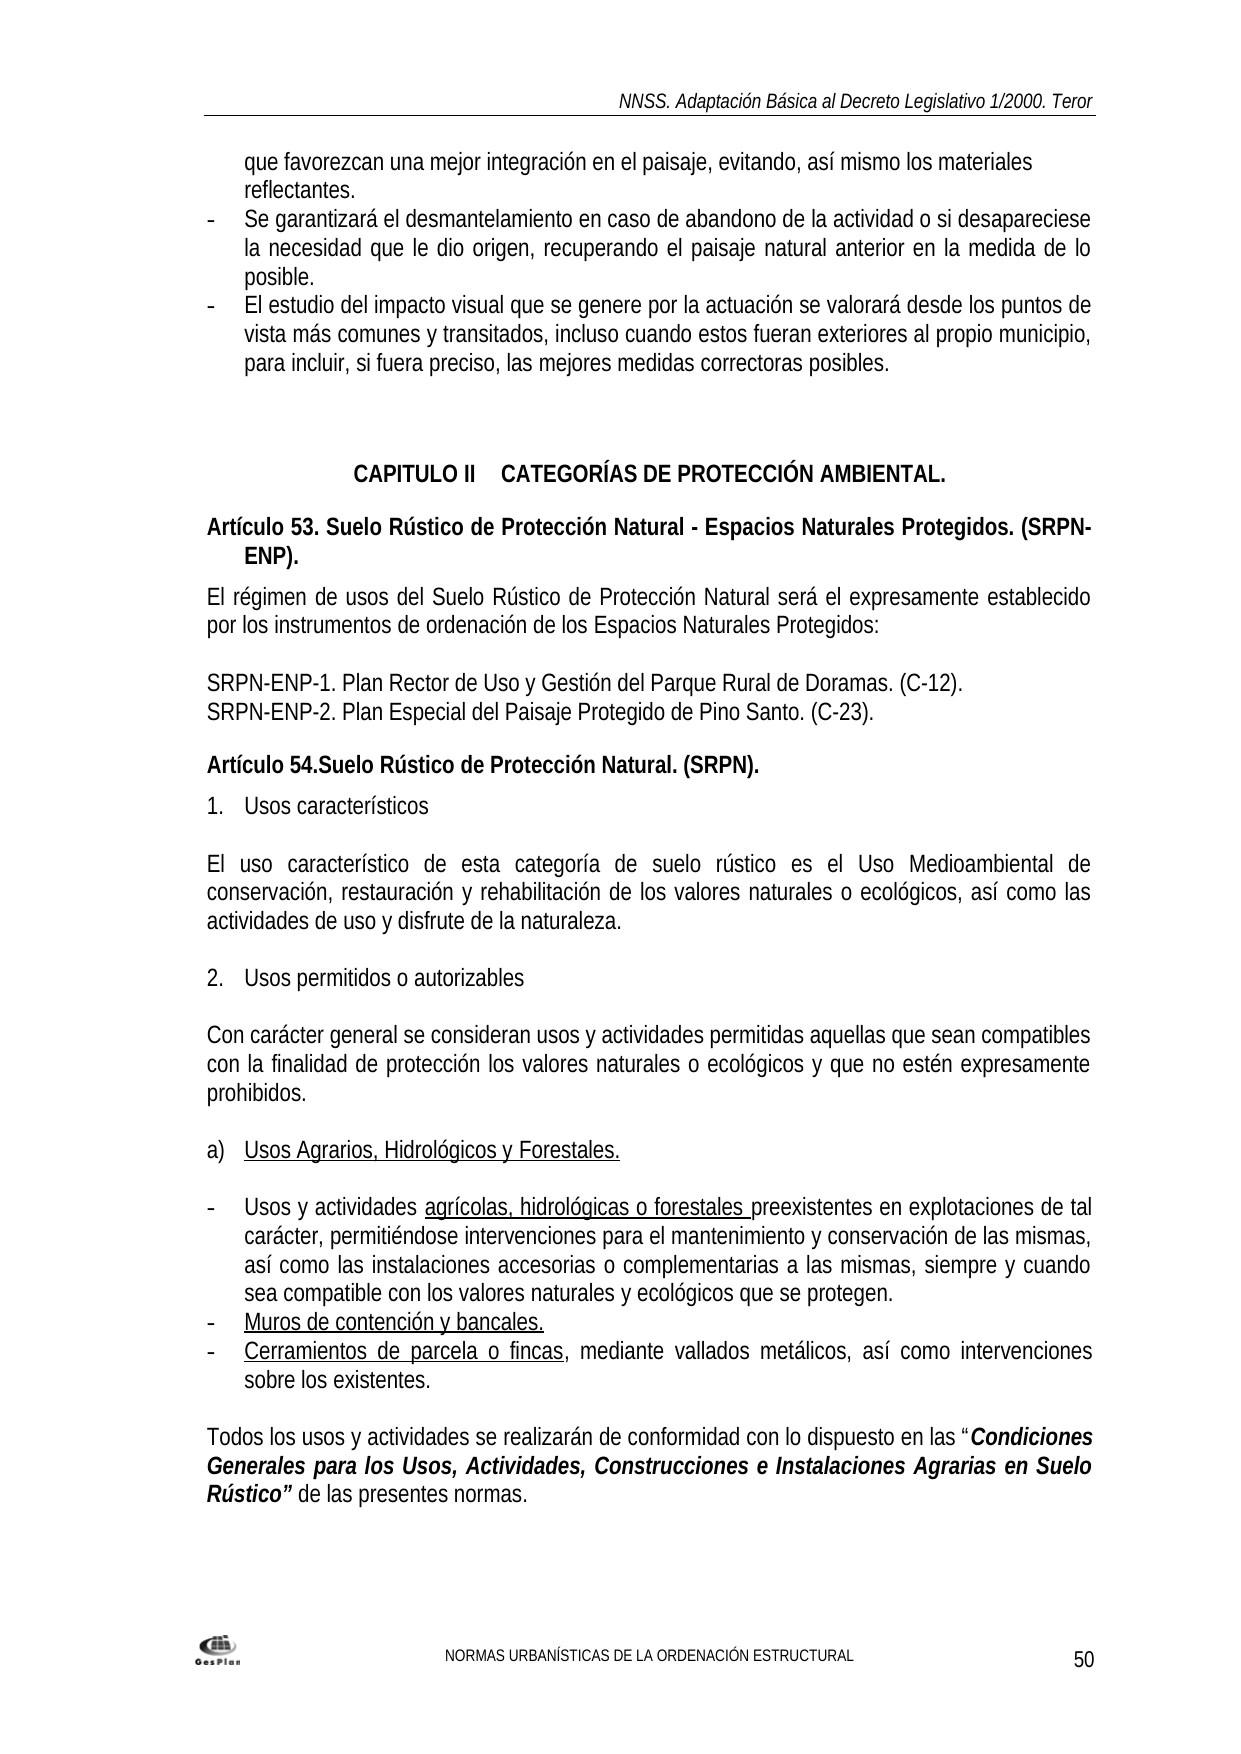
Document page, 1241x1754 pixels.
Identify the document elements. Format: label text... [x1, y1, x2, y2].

list Cerramientos de parcela o fincas, mediante vallados metálicos, así como intervenciones sobre los existentes. [207, 1336, 1093, 1393]
list Se garantizará el desmantelamiento en caso de abandono de la actividad o si desapareciese la necesidad que le dio origen, recuperando el paisaje natural anterior en la medida de lo posible. [207, 204, 1093, 290]
list Usos Agrarios, Hidrológicos y Forestales. [207, 1135, 1109, 1164]
text Todos los usos y actividades se realizarán de conformidad con lo dispuesto en las “Condiciones Generales para los Usos, Actividades, Construcciones e Instalaciones Agrarias en Suelo Rústico” de las presentes normas. [207, 1422, 1093, 1508]
list Usos y actividades agrícolas, hidrológicas o forestales preexistentes en explotaciones de tal carácter, permitiéndose intervenciones para el mantenimiento y conservación de las mismas, así como las instalaciones accesorias o complementarias a las mismas, siempre y cuando sea compatible con los valores naturales y ecológicos que se protegen. [207, 1192, 1093, 1307]
text Con carácter general se consideran usos y actividades permitidas aquellas que sean compatibles con la finalidad de protección los valores naturales o ecológicos y que no estén expresamente prohibidos. [207, 1020, 1093, 1106]
text SRPN-ENP-1. Plan Rector de Uso y Gestión del Parque Rural de Doramas. (C-12). SRPN-ENP-2. Plan Especial del Paisaje Protegido de Pino Santo. (C-23). [207, 668, 965, 725]
list Usos permitidos o autorizables [207, 963, 1109, 992]
picture [195, 1635, 240, 1665]
text Artículo 53. Suelo Rústico de Protección Natural - Espacios Naturales Protegidos. (SRPN- ENP). [207, 512, 1093, 569]
text que favorezcan una mejor integración en el paisaje, evitando, así mismo los materiales reflectantes. [244, 147, 1109, 204]
text El régimen de usos del Suelo Rústico de Protección Natural será el expresamente establecido por los instrumentos de ordenación de los Espacios Naturales Protegidos: [207, 582, 1093, 639]
list El estudio del impacto visual que se genere por la actuación se valorará desde los puntos de vista más comunes y transitados, incluso cuando estos fueran exteriores al propio municipio, para incluir, si fuera preciso, las mejores medidas correctoras posibles. [207, 290, 1093, 376]
text El uso característico de esta categoría de suelo rústico es el Uso Medioambiental de conservación, restauración y rehabilitación de los valores naturales o ecológicos, así como las actividades de uso y disfrute de la naturaleza. [207, 848, 1093, 934]
list Muros de contención y bancales. [207, 1307, 1109, 1336]
list Usos característicos [207, 791, 1109, 820]
subtitle Artículo 54.Suelo Rústico de Protección Natural. (SRPN). [207, 750, 1109, 779]
subtitle CAPITULO II CATEGORÍAS DE PROTECCIÓN AMBIENTAL. [353, 458, 1109, 487]
